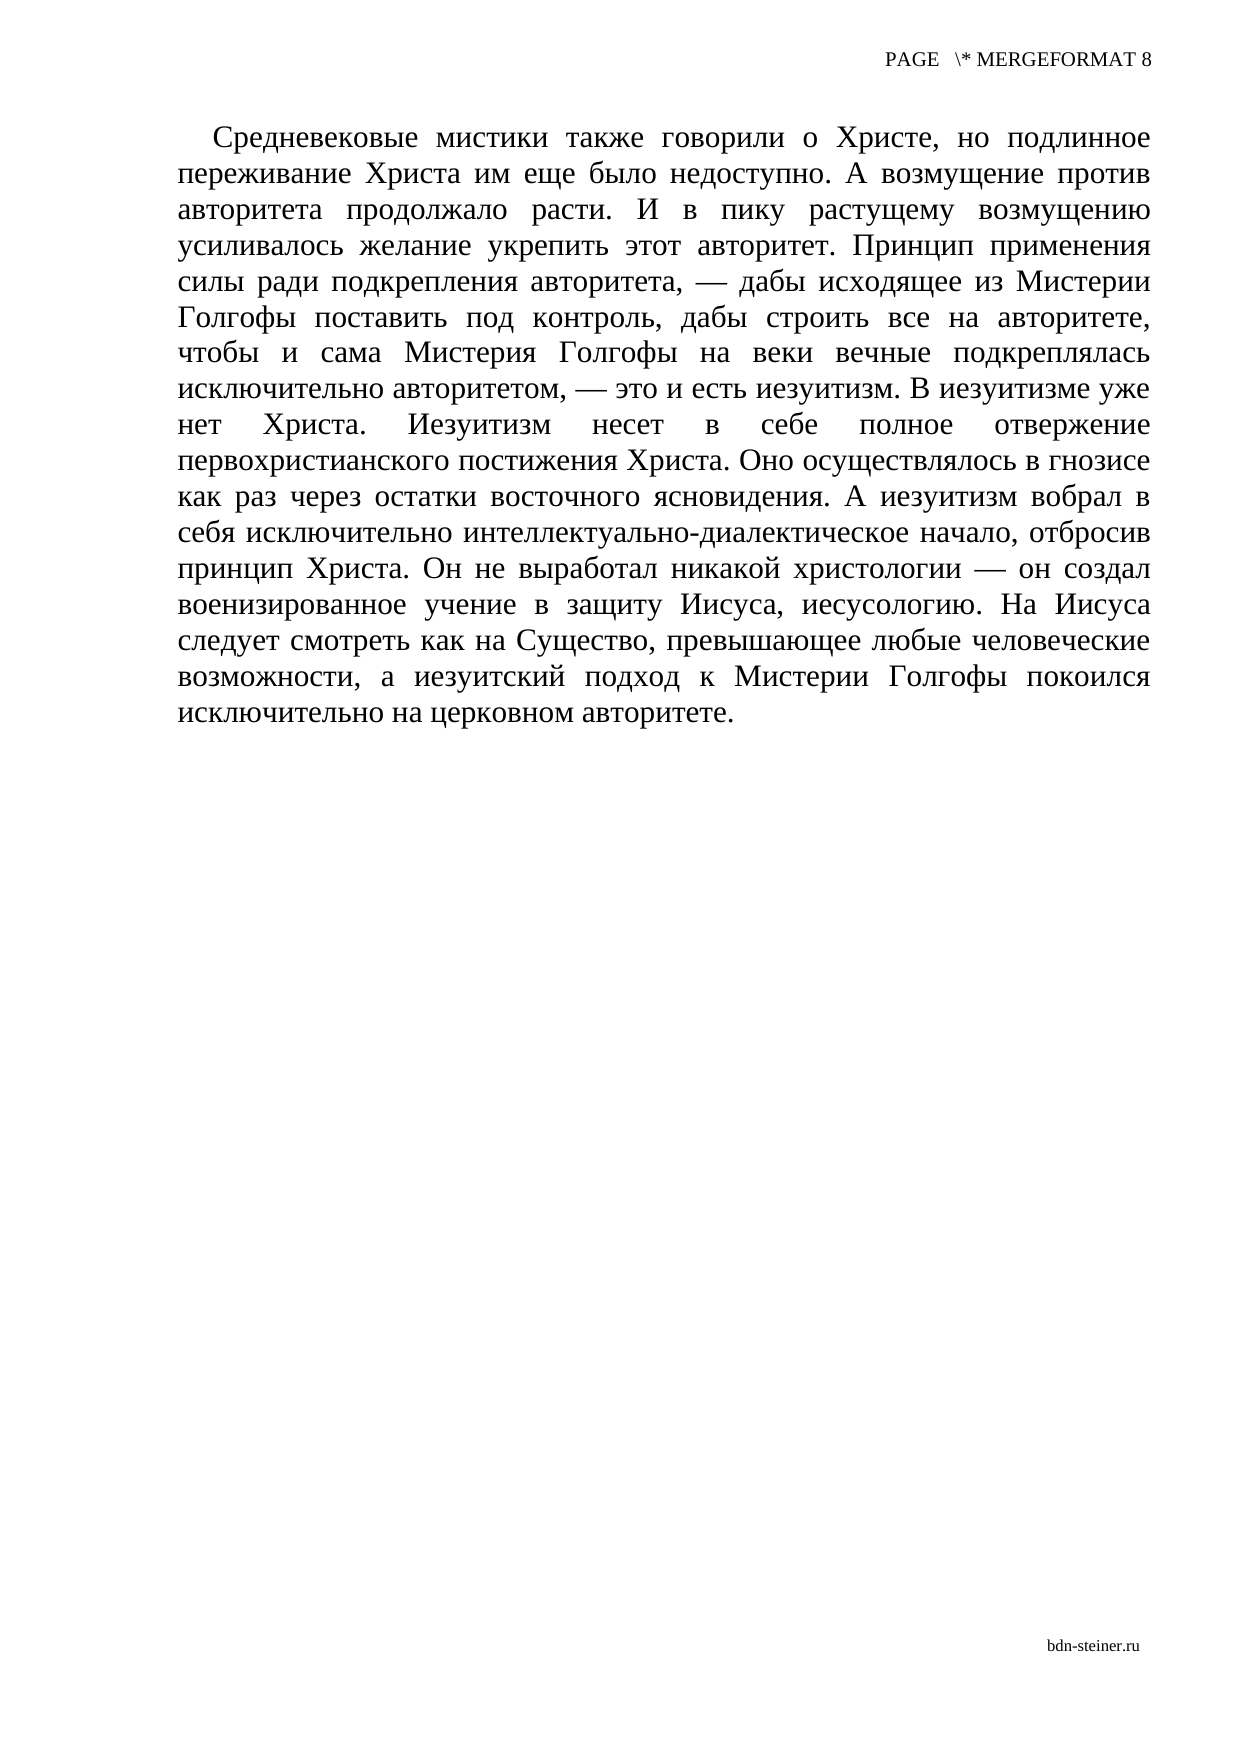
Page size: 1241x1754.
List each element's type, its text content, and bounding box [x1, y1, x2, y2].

text Средневековые мистики также говорили о Христе, но подлинное переживание Христа им еще было недоступно. А возмущение против авторитета продолжало расти. И в пику растущему возмущению усиливалось желание укрепить этот авторитет. Принцип применения силы ради подкрепления авторитета, — дабы исходящее из Мистерии Голгофы поставить под контроль, дабы строить все на авторитете, чтобы и сама Мистерия Голгофы на веки вечные подкреплялась исключительно авторитетом, — это и есть иезуитизм. В иезуитизме уже нет Христа. Иезуитизм несет в себе полное отвержение первохристианского постижения Христа. Оно осуществлялось в гнозисе как раз через остатки восточного ясновидения. А иезуитизм вобрал в себя исключительно интеллектуально-диалектическое начало, отбросив принцип Христа. Он не выработал никакой христологии — он создал военизированное учение в защиту Иисуса, иесусологию. На Иисуса следует смотреть как на Существо, превышающее любые человеческие возможности, а иезуитский подход к Мистерии Голгофы покоился исключительно на церковном авторитете. [177, 118, 1152, 729]
